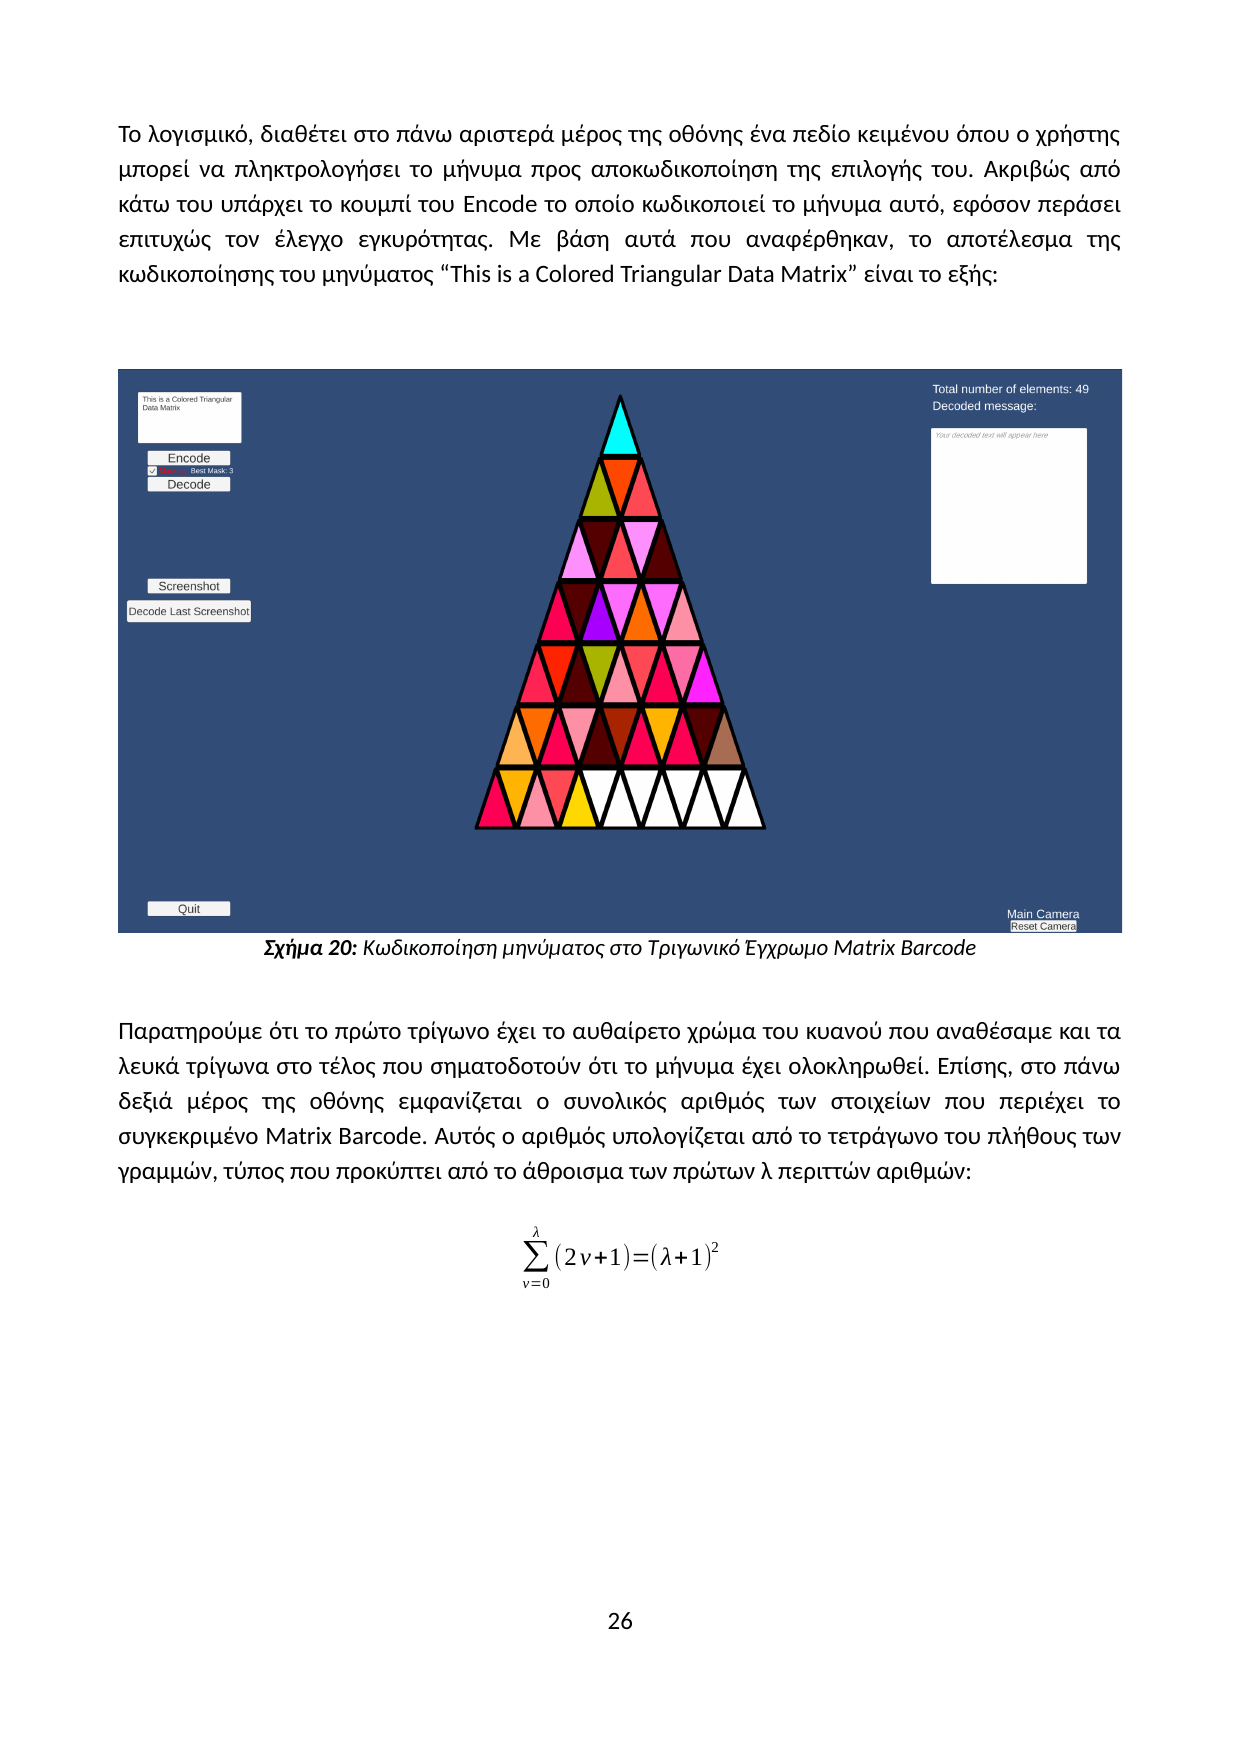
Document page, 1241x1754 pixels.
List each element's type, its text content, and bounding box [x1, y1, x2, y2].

text Σχήμα 20: Κωδικοποίηση μηνύματος στο Τριγωνικό Έγχρωμο Matrix Barcode [118, 933, 1122, 961]
text Το λογισμικό, διαθέτει στο πάνω αριστερά μέρος της οθόνης ένα πεδίο κειμένου όπου ο χρήστης μπορεί να πληκτρολογήσει το μήνυμα προς αποκωδικοποίηση της επιλογής του. Ακριβώς από κάτω του υπάρχει το κουμπί του Encode το οποίο κωδικοποιεί το μήνυμα αυτό, εφόσον περάσει επιτυχώς τον έλεγχο εγκυρότητας. Με βάση αυτά που αναφέρθηκαν, το αποτέλεσμα της κωδικοποίησης του μηνύματος “This is a Colored Triangular Data Matrix” είναι το εξής: [118, 118, 1122, 289]
picture [118, 369, 1123, 933]
text Παρατηρούμε ότι το πρώτο τρίγωνο έχει το αυθαίρετο χρώμα του κυανού που αναθέσαμε και τα λευκά τρίγωνα στο τέλος που σηματοδοτούν ότι το μήνυμα έχει ολοκληρωθεί. Επίσης, στο πάνω δεξιά μέρος της οθόνης εμφανίζεται ο συνολικός αριθμός των στοιχείων που περιέχει το συγκεκριμένο Matrix Barcode. Αυτός ο αριθμός υπολογίζεται από το τετράγωνο του πλήθους των γραμμών, τύπος που προκύπτει από το άθροισμα των πρώτων λ περιττών αριθμών: [118, 1015, 1122, 1186]
